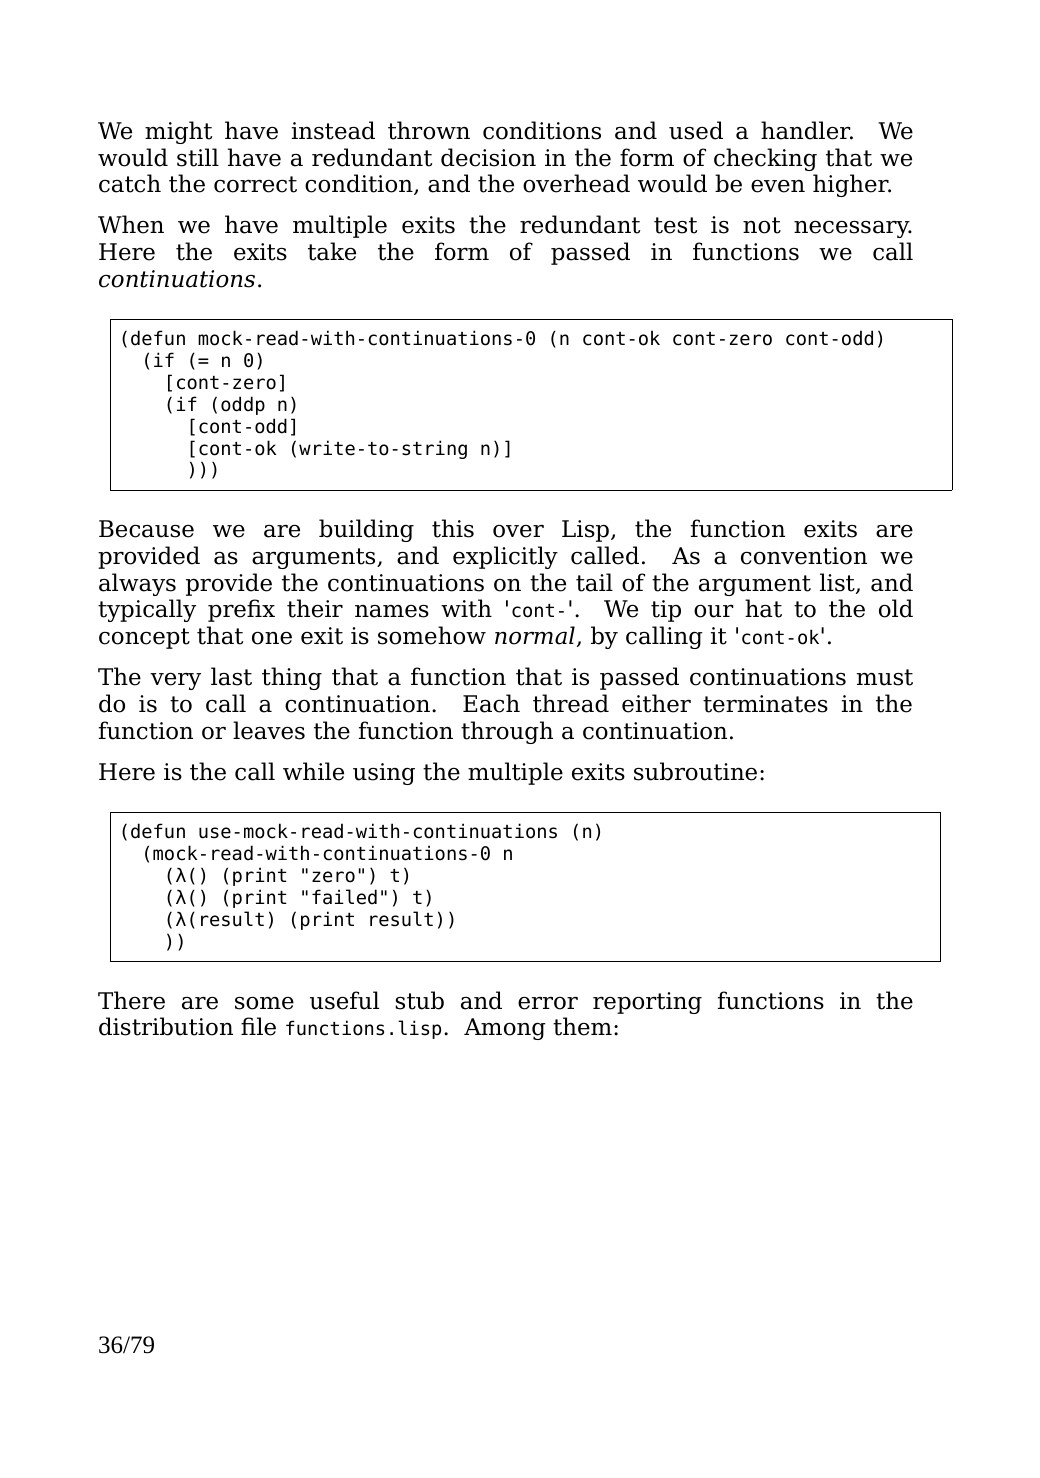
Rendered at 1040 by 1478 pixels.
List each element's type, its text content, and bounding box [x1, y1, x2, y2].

text (defun use-mock-read-with-continuations (n) [119, 821, 932, 843]
text [cont-zero] [119, 372, 943, 394]
text We might have instead thrown conditions and used a handler. We would still have a redundant decision in the form of checking that we catch the correct condition, and the overhead would be even higher. [98, 118, 914, 198]
text [cont-ok (write-to-string n)] [119, 437, 943, 459]
text The very last thing that a function that is passed continuations must do is to call a continuation. Each thread either terminates in the function or leaves the function through a continuation. [98, 664, 914, 744]
text (defun mock-read-with-continuations-0 (n cont-ok cont-zero cont-odd) [119, 328, 943, 350]
text Because we are building this over Lisp, the function exits are provided as arguments, and explicitly called. As a convention we always provide the continuations on the tail of the argument list, and typically prefix their names with 'cont-'. We tip our hat to the old concept that one exit is somehow normal, by calling it 'cont-ok'. [98, 517, 914, 650]
text ))) [119, 459, 943, 481]
text (if (oddp n) [119, 394, 943, 416]
text When we have multiple exits the redundant test is not necessary. Here the exits take the form of passed in functions we call continuations. [98, 213, 914, 293]
text )) [119, 931, 932, 952]
text (if (= n 0) [119, 350, 943, 372]
text [cont-odd] [119, 416, 943, 437]
text There are some useful stub and error reporting functions in the distribution file functions.lisp. Among them: [98, 988, 914, 1041]
text (λ() (print "failed") t) [119, 887, 932, 909]
text Here is the call while using the multiple exits subroutine: [98, 759, 914, 786]
text (λ(result) (print result)) [119, 909, 932, 931]
text (mock-read-with-continuations-0 n [119, 843, 932, 865]
text (λ() (print "zero") t) [119, 865, 932, 887]
